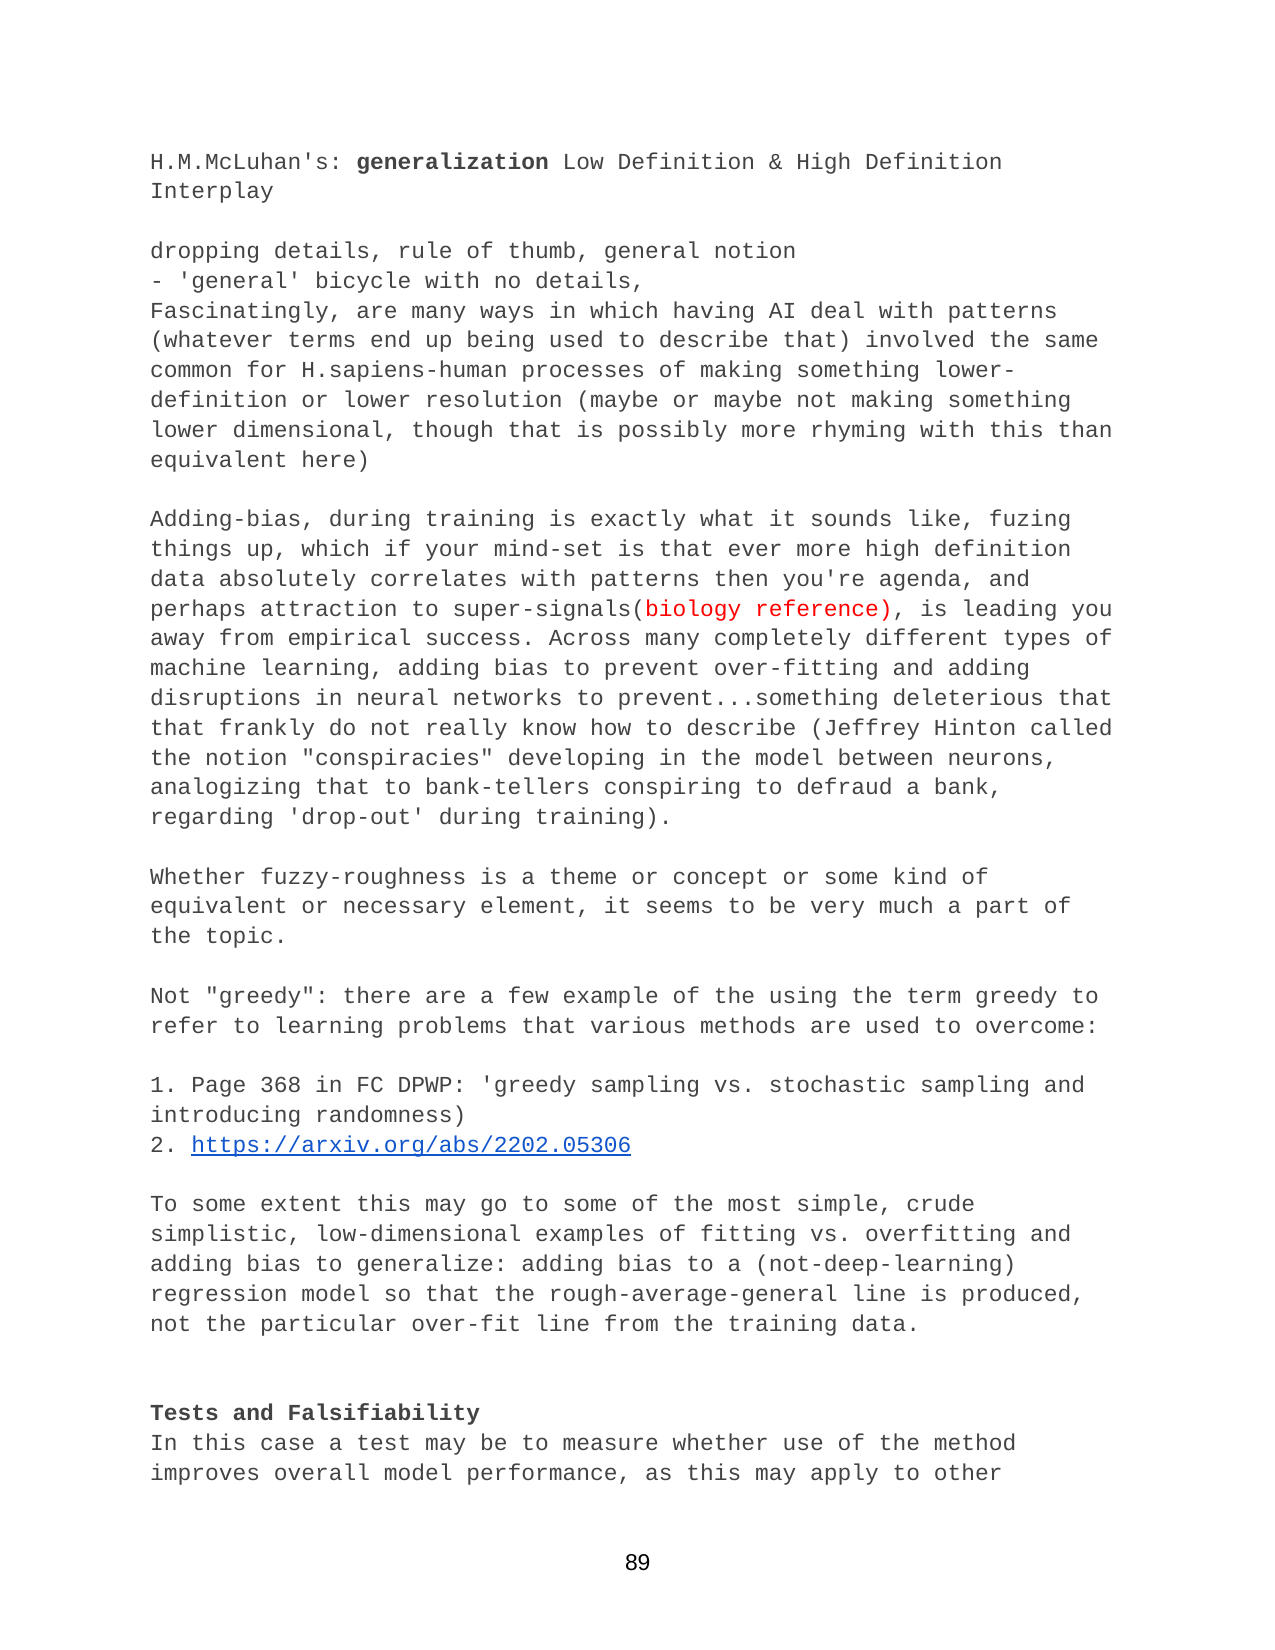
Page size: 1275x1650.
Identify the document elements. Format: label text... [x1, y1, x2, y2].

text 2. https://arxiv.org/abs/2202.05306 [150, 1133, 1125, 1159]
text H.M.McLuhan's: generalization Low Definition & High Definition Interplay [150, 150, 1125, 206]
text 1. Page 368 in FC DPWP: 'greedy sampling vs. stochastic sampling and introducing randomness) [150, 1073, 1125, 1129]
text - 'general' bicycle with no details, [150, 269, 1125, 295]
text In this case a test may be to measure whether use of the method improves overall model performance, as this may apply to other [150, 1431, 1125, 1487]
text Adding-bias, during training is exactly what it sounds like, fuzing things up, which if your mind-set is that ever more high definition data absolutely correlates with patterns then you're agenda, and perhaps attraction to super-signals(biology reference), is leading you away from empirical success. Across many completely different types of machine learning, adding bias to prevent over-fitting and adding disruptions in neural networks to prevent...something deleterious that that frankly do not really know how to describe (Jeffrey Hinton called the notion "conspiracies" developing in the model between neurons, analogizing that to bank-tellers conspiring to defraud a bank, regarding 'drop-out' during training). [150, 507, 1125, 831]
text Fascinatingly, are many ways in which having AI deal with patterns (whatever terms end up being used to describe that) involved the same common for H.sapiens-human processes of making something lower-definition or lower resolution (maybe or maybe not making something lower dimensional, though that is possibly more rhyming with this than equivalent here) [150, 299, 1125, 474]
text Whether fuzzy-roughness is a theme or concept or some kind of equivalent or necessary element, it seems to be very much a part of the topic. [150, 865, 1125, 951]
text Not "greedy": there are a few example of the using the term greedy to refer to learning problems that various methods are used to overcome: [150, 984, 1125, 1040]
text Tests and Falsifiability [150, 1401, 1125, 1427]
text To some extent this may go to some of the most simple, crude simplistic, low-dimensional examples of fitting vs. overfitting and adding bias to generalize: adding bias to a (not-deep-learning) regression model so that the rough-average-general line is produced, not the particular over-fit line from the training data. [150, 1193, 1125, 1338]
text dropping details, rule of thumb, general notion [150, 239, 1125, 265]
